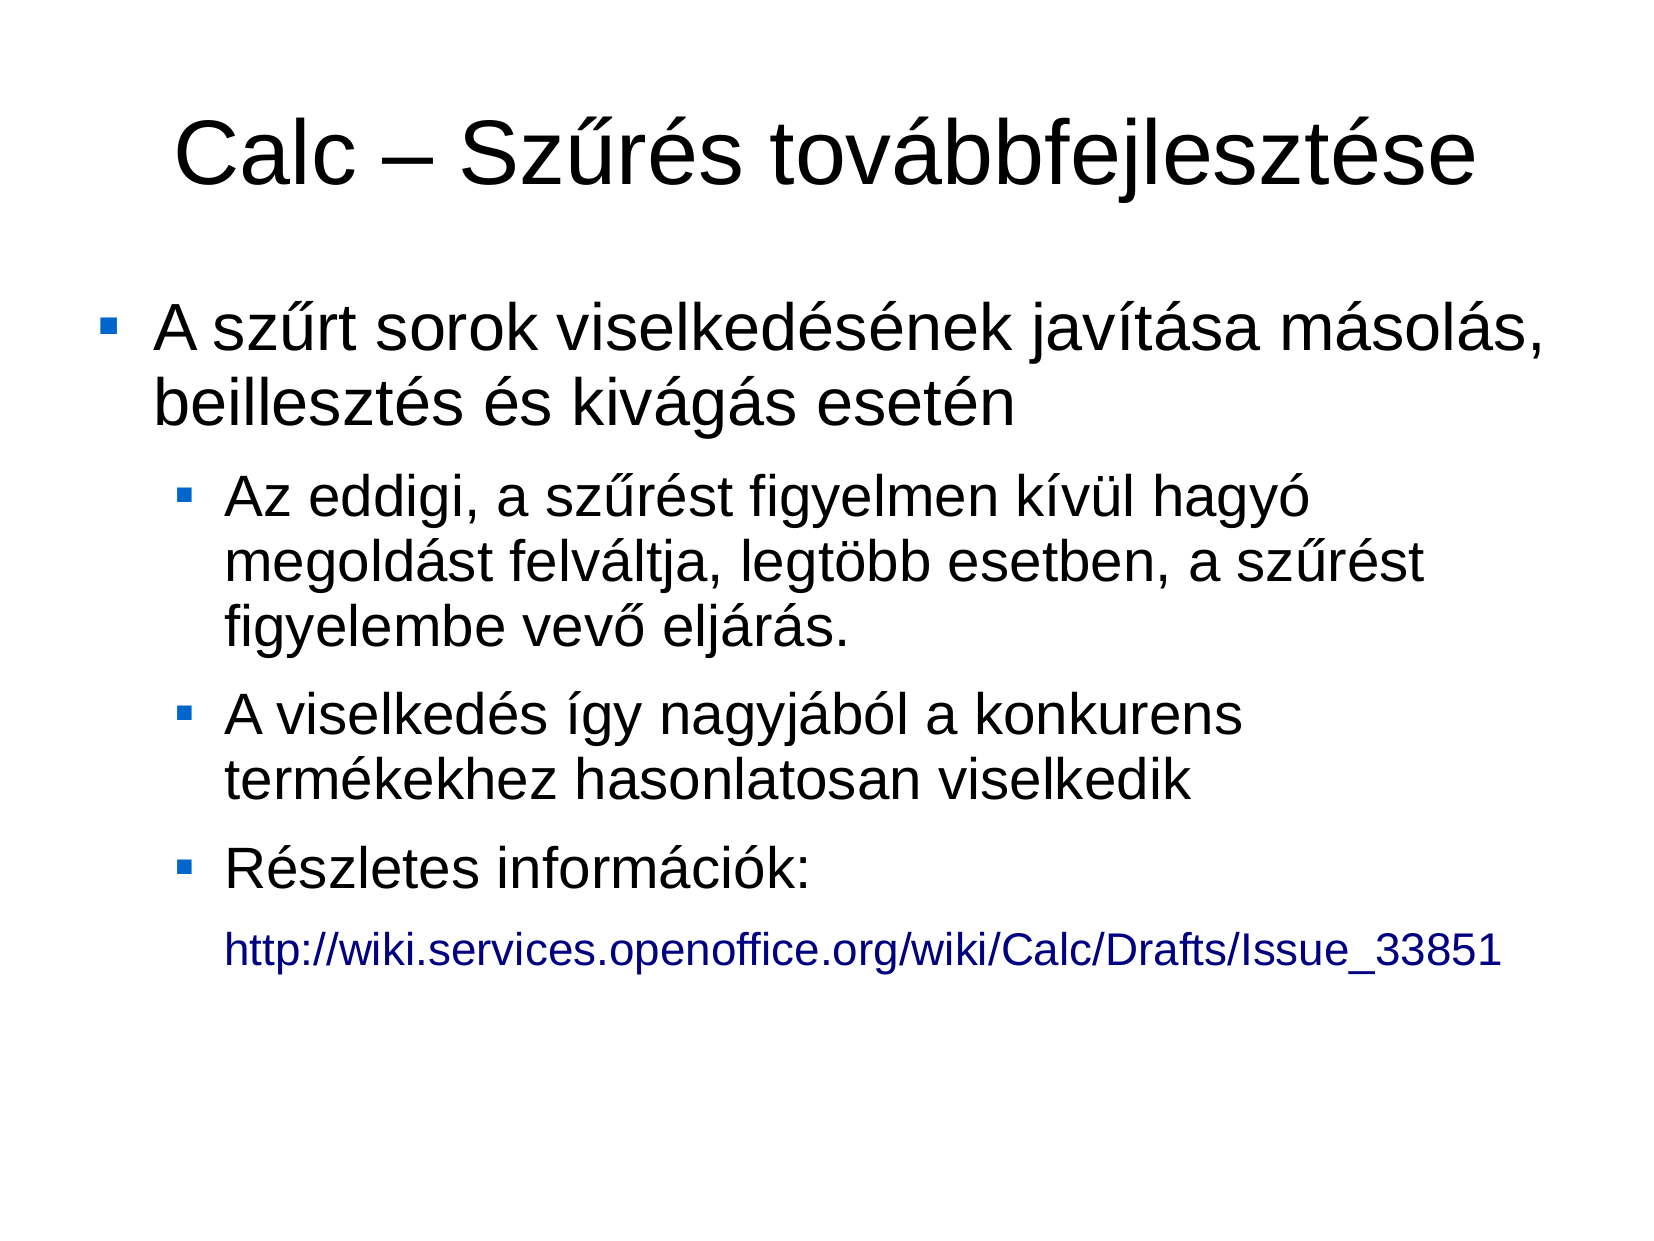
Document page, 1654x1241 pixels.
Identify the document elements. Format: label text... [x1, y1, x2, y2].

list A szűrt sorok viselkedésének javítása másolás, beillesztés és kivágás esetén Az eddigi, a szűrést figyelmen kívül hagyó megoldást felváltja, legtöbb esetben, a szűrést figyelembe vevő eljárás. A viselkedés így nagyjából a konkurens termékekhez hasonlatosan viselkedik Részletes információk: http://wiki.services.openoffice.org/wiki/Calc/Drafts/Issue_33851 [82, 290, 1571, 1109]
title Calc – Szűrés továbbfejlesztése [82, 49, 1571, 257]
